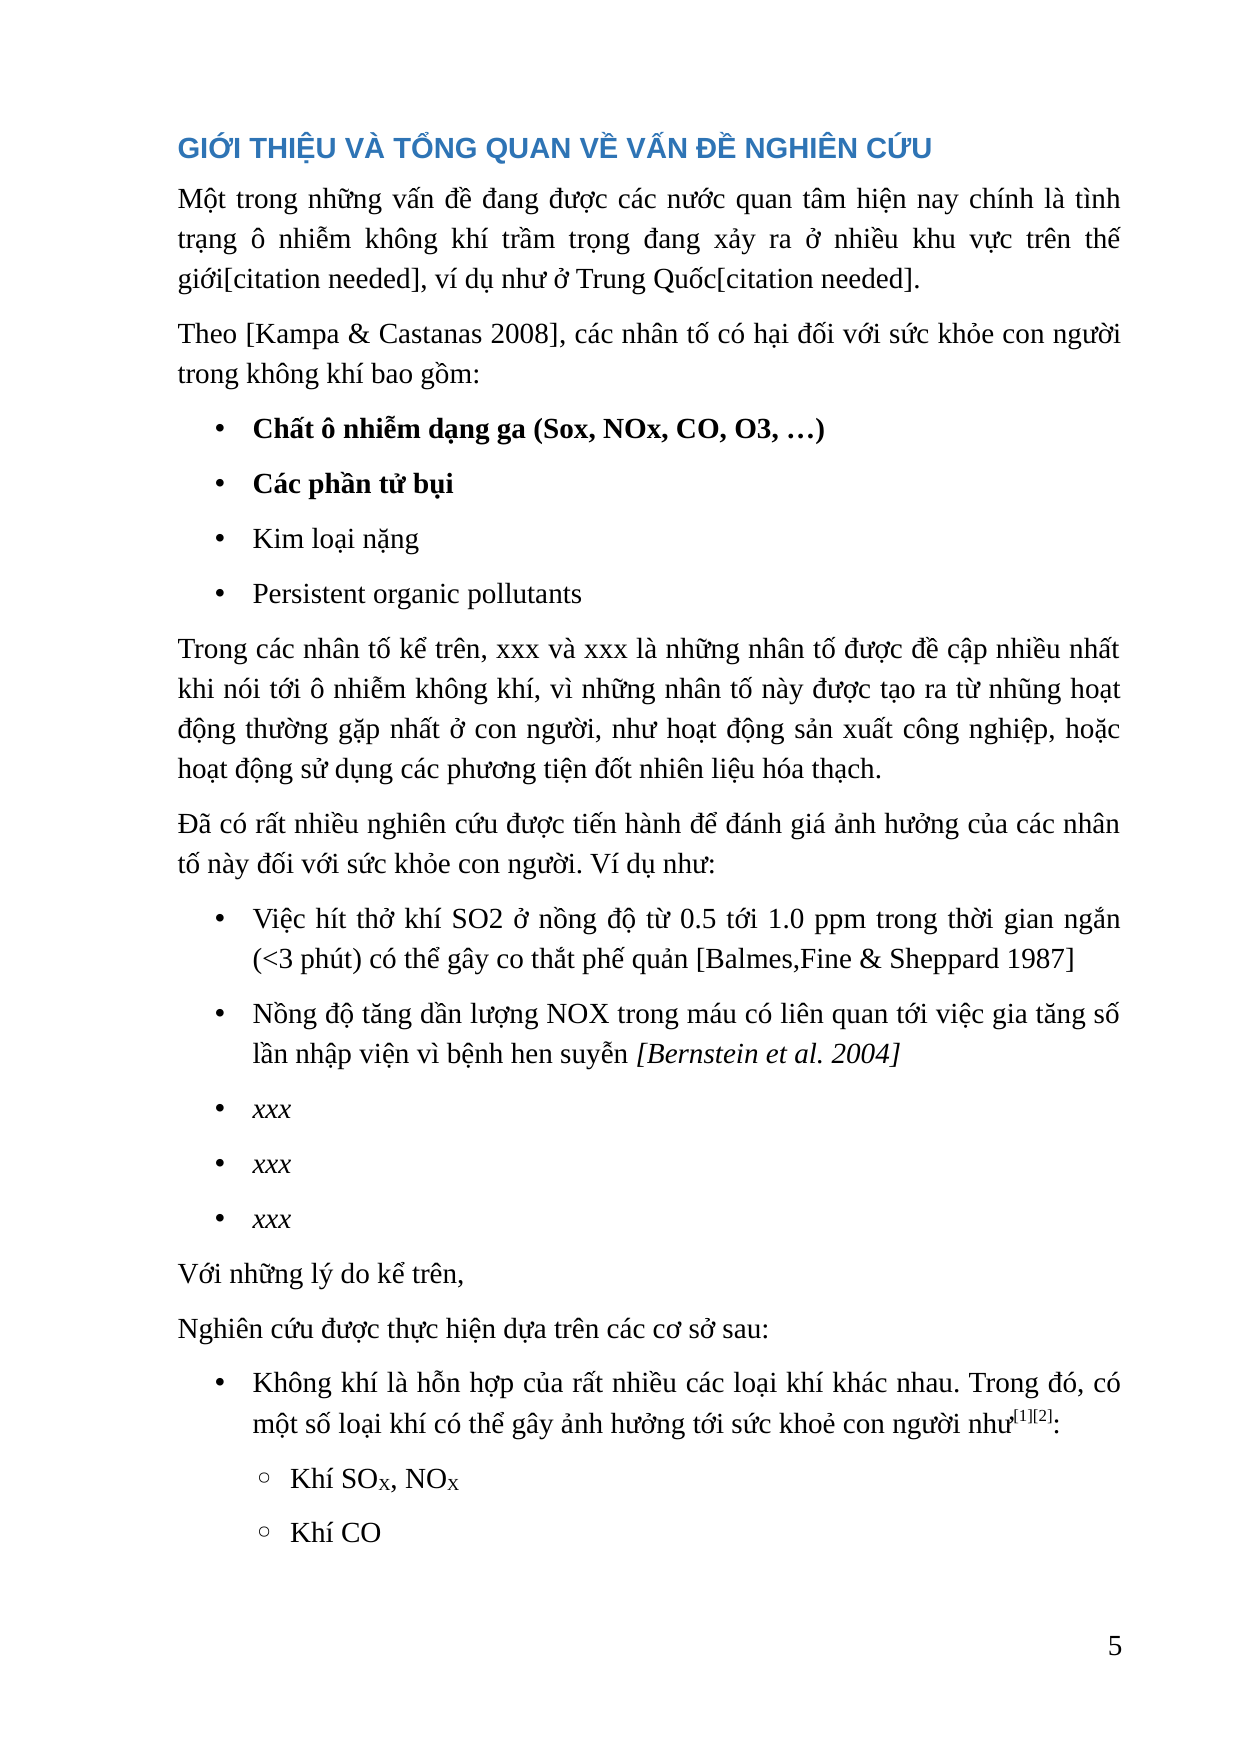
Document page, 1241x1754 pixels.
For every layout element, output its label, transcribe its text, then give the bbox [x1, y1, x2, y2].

list Khí CO [252, 1516, 1122, 1549]
text Với những lý do kể trên, [177, 1256, 1122, 1289]
list Persistent organic pollutants [215, 576, 1122, 609]
list xxx [215, 1146, 1122, 1180]
list Nồng độ tăng dần lượng NOX trong máu có liên quan tới việc gia tăng số lần nhập viện vì bệnh hen suyễn [Bernstein et al. 2004] [215, 996, 1122, 1070]
text Một trong những vấn đề đang được các nước quan tâm hiện nay chính là tình trạng ô nhiễm không khí trầm trọng đang xảy ra ở nhiều khu vực trên thế giới[citation needed], ví dụ như ở Trung Quốc[citation needed]. [177, 181, 1122, 295]
subtitle GIỚI THIỆU VÀ TỔNG QUAN VỀ VẤN ĐỀ NGHIÊN CỨU [177, 131, 1122, 164]
list Kim loại nặng [215, 521, 1122, 554]
list Việc hít thở khí SO2 ở nồng độ từ 0.5 tới 1.0 ppm trong thời gian ngắn (<3 phút) có thể gây co thắt phế quản [Balmes,Fine & Sheppard 1987] [215, 901, 1122, 975]
text Trong các nhân tố kể trên, xxx và xxx là những nhân tố được đề cập nhiều nhất khi nói tới ô nhiễm không khí, vì những nhân tố này được tạo ra từ nhũng hoạt động thường gặp nhất ở con người, như hoạt động sản xuất công nghiệp, hoặc hoạt động sử dụng các phương tiện đốt nhiên liệu hóa thạch. [177, 631, 1122, 785]
list Các phần tử bụi [215, 466, 1122, 500]
list Khí SOX, NOX [252, 1461, 1122, 1494]
list Chất ô nhiễm dạng ga (Sox, NOx, CO, O3, …) [215, 411, 1122, 445]
text Theo [Kampa & Castanas 2008], các nhân tố có hại đối với sức khỏe con người trong không khí bao gồm: [177, 316, 1122, 390]
list xxx [215, 1201, 1122, 1235]
list xxx [215, 1091, 1122, 1125]
list Không khí là hỗn hợp của rất nhiều các loại khí khác nhau. Trong đó, có một số loại khí có thể gây ảnh hưởng tới sức khoẻ con người như[1][2]: [215, 1366, 1122, 1439]
text Đã có rất nhiều nghiên cứu được tiến hành để đánh giá ảnh hưởng của các nhân tố này đối với sức khỏe con người. Ví dụ như: [177, 806, 1122, 880]
text Nghiên cứu được thực hiện dựa trên các cơ sở sau: [177, 1311, 1122, 1344]
